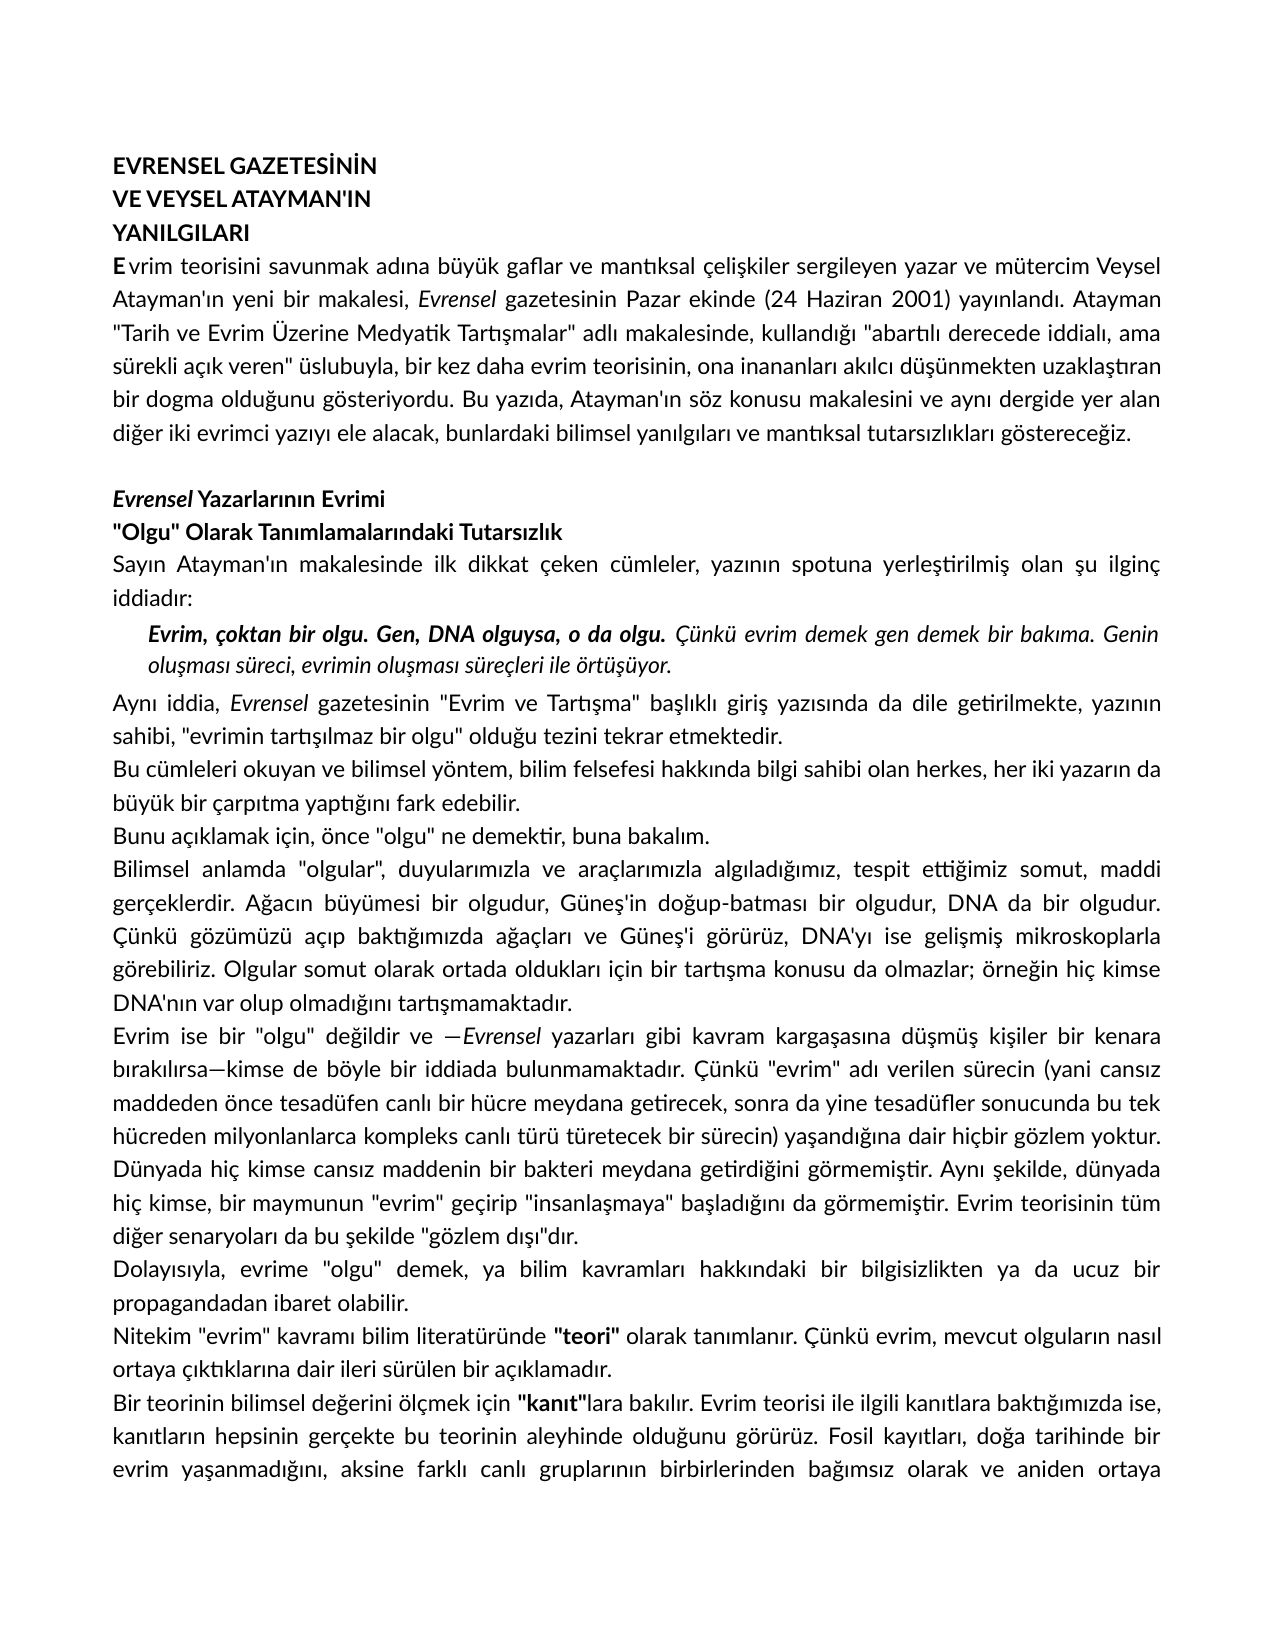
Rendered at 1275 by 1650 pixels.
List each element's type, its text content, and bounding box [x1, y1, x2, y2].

text Aynı iddia, Evrensel gazetesinin "Evrim ve Tartışma" başlıklı giriş yazısında da dile getirilmekte, yazının sahibi, "evrimin tartışılmaz bir olgu" olduğu tezini tekrar etmektedir. [112, 684, 1162, 751]
text Sayın Atayman'ın makalesinde ilk dikkat çeken cümleler, yazının spotuna yerleştirilmiş olan şu ilginç iddiadır: [112, 546, 1162, 613]
text Evrensel Yazarlarının Evrimi [112, 485, 1162, 513]
text YANILGILARI [112, 214, 1162, 248]
text Nitekim "evrim" kavramı bilim literatüründe "teori" olarak tanımlanır. Çünkü evrim, mevcut olguların nasıl ortaya çıktıklarına dair ileri sürülen bir açıklamadır. [112, 1318, 1162, 1384]
text Bilimsel anlamda "olgular", duyularımızla ve araçlarımızla algıladığımız, tespit ettiğimiz somut, maddi gerçeklerdir. Ağacın büyümesi bir olgudur, Güneş'in doğup-batması bir olgudur, DNA da bir olgudur. Çünkü gözümüzü açıp baktığımızda ağaçları ve Güneş'i görürüz, DNA'yı ise gelişmiş mikroskoplarla görebiliriz. Olgular somut olarak ortada oldukları için bir tartışma konusu da olmazlar; örneğin hiç kimse DNA'nın var olup olmadığını tartışmamaktadır. [112, 851, 1162, 1018]
text Evrim ise bir "olgu" değildir ve —Evrensel yazarları gibi kavram kargaşasına düşmüş kişiler bir kenara bırakılırsa—kimse de böyle bir iddiada bulunmamaktadır. Çünkü "evrim" adı verilen sürecin (yani cansız maddeden önce tesadüfen canlı bir hücre meydana getirecek, sonra da yine tesadüfler sonucunda bu tek hücreden milyonlanlarca kompleks canlı türü türetecek bir sürecin) yaşandığına dair hiçbir gözlem yoktur. Dünyada hiç kimse cansız maddenin bir bakteri meydana getirdiğini görmemiştir. Aynı şekilde, dünyada hiç kimse, bir maymunun "evrim" geçirip "insanlaşmaya" başladığını da görmemiştir. Evrim teorisinin tüm diğer senaryoları da bu şekilde "gözlem dışı"dır. [112, 1018, 1162, 1251]
text Bir teorinin bilimsel değerini ölçmek için "kanıt"lara bakılır. Evrim teorisi ile ilgili kanıtlara baktığımızda ise, kanıtların hepsinin gerçekte bu teorinin aleyhinde olduğunu görürüz. Fosil kayıtları, doğa tarihinde bir evrim yaşanmadığını, aksine farklı canlı gruplarının birbirlerinden bağımsız olarak ve aniden ortaya [112, 1384, 1162, 1484]
text VE VEYSEL ATAYMAN'IN [112, 181, 1162, 214]
text Bunu açıklamak için, önce "olgu" ne demektir, buna bakalım. [112, 818, 1162, 851]
text Bu cümleleri okuyan ve bilimsel yöntem, bilim felsefesi hakkında bilgi sahibi olan herkes, her iki yazarın da büyük bir çarpıtma yaptığını fark edebilir. [112, 751, 1162, 818]
text EVRENSEL GAZETESİNİN [112, 148, 1162, 181]
text "Olgu" Olarak Tanımlamalarındaki Tutarsızlık [112, 518, 1162, 546]
text Dolayısıyla, evrime "olgu" demek, ya bilim kavramları hakkındaki bir bilgisizlikten ya da ucuz bir propagandadan ibaret olabilir. [112, 1251, 1162, 1318]
text Evrim, çoktan bir olgu. Gen, DNA olguysa, o da olgu. Çünkü evrim demek gen demek bir bakıma. Genin oluşması süreci, evrimin oluşması süreçleri ile örtüşüyor. [148, 617, 1162, 680]
text Evrim teorisini savunmak adına büyük gaflar ve mantıksal çelişkiler sergileyen yazar ve mütercim Veysel Atayman'ın yeni bir makalesi, Evrensel gazetesinin Pazar ekinde (24 Haziran 2001) yayınlandı. Atayman "Tarih ve Evrim Üzerine Medyatik Tartışmalar" adlı makalesinde, kullandığı "abartılı derecede iddialı, ama sürekli açık veren" üslubuyla, bir kez daha evrim teorisinin, ona inananları akılcı düşünmekten uzaklaştıran bir dogma olduğunu gösteriyordu. Bu yazıda, Atayman'ın söz konusu makalesini ve aynı dergide yer alan diğer iki evrimci yazıyı ele alacak, bunlardaki bilimsel yanılgıları ve mantıksal tutarsızlıkları göstereceğiz. [112, 248, 1162, 448]
